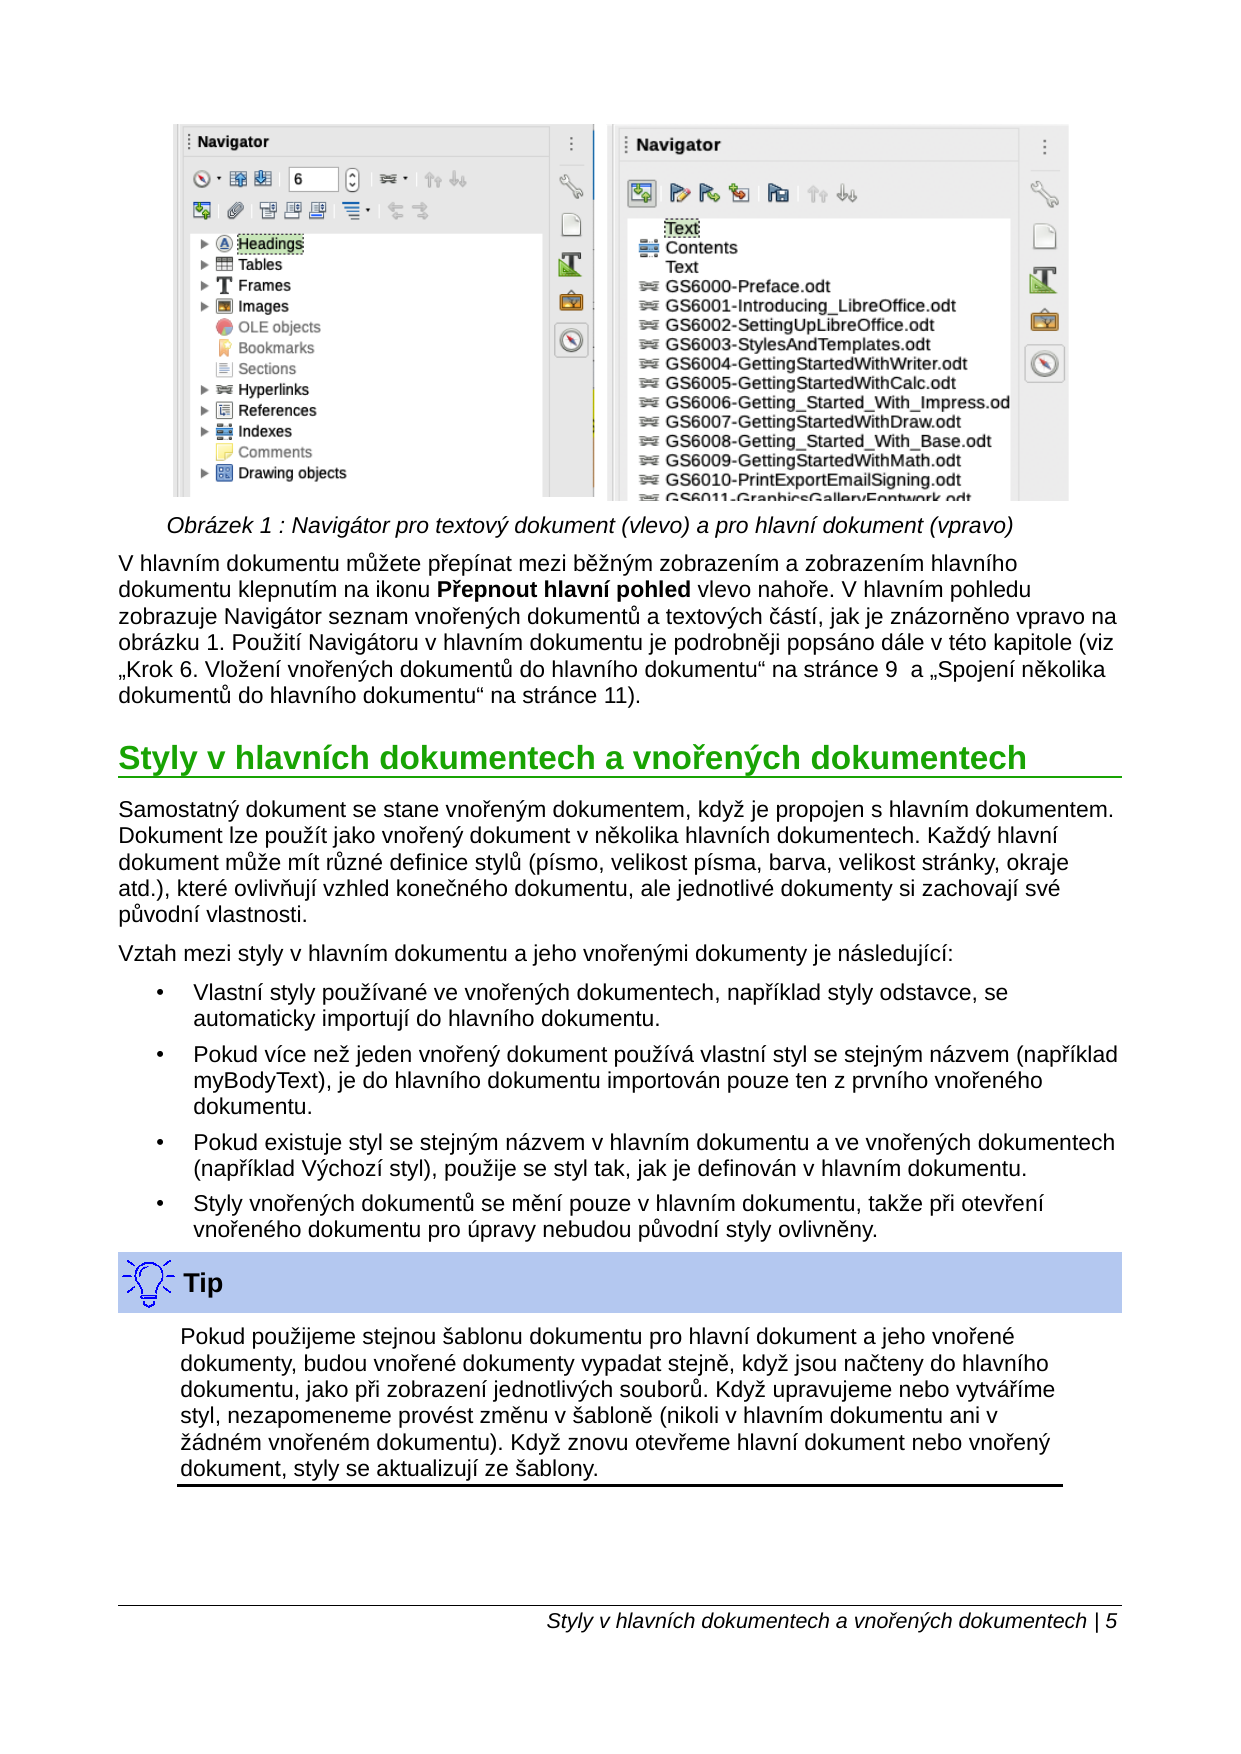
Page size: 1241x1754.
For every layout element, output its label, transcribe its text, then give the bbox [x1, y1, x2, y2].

list Vlastní styly používané ve vnořených dokumentech, například styly odstavce, se automaticky importují do hlavního dokumentu. [156, 979, 1122, 1032]
picture [172, 124, 595, 497]
text Samostatný dokument se stane vnořeným dokumentem, když je propojen s hlavním dokumentem. Dokument lze použít jako vnořený dokument v několika hlavních dokumentech. Každý hlavní dokument může mít různé definice stylů (písmo, velikost písma, barva, velikost stránky, okraje atd.), které ovlivňují vzhled konečného dokumentu, ale jednotlivé dokumenty si zachovají své původní vlastnosti. [118, 796, 1122, 928]
subtitle Styly v hlavních dokumentech a vnořených dokumentech [118, 738, 1122, 776]
list Pokud existuje styl se stejným názvem v hlavním dokumentu a ve vnořených dokumentech (například Výchozí styl), použije se styl tak, jak je definován v hlavním dokumentu. [156, 1128, 1122, 1181]
picture [119, 1252, 179, 1312]
text Obrázek 1 : Navigátor pro textový dokument (vlevo) a pro hlavní dokument (vpravo) [166, 512, 1074, 538]
subtitle Tip [118, 1264, 1122, 1304]
list Vztah mezi styly v hlavním dokumentu a jeho vnořenými dokumenty je následující: [118, 940, 1122, 967]
picture [606, 124, 1069, 501]
text V hlavním dokumentu můžete přepínat mezi běžným zobrazením a zobrazením hlavního dokumentu klepnutím na ikonu Přepnout hlavní pohled vlevo nahoře. V hlavním pohledu zobrazuje Navigátor seznam vnořených dokumentů a textových částí, jak je znázorněno vpravo na obrázku 1. Použití Navigátoru v hlavním dokumentu je podrobněji popsáno dále v této kapitole (viz „Krok 6. Vkládání vnořených dokumentů do hlavního dokumentu“ na stránce 9 a „Spojení několika dokumentů do hlavního dokumentu“ na stránce 10). [118, 550, 1122, 708]
list Styly vnořených dokumentů se mění pouze v hlavním dokumentu, takže při otevření vnořeného dokumentu pro úpravy nebudou původní styly ovlivněny. [156, 1190, 1122, 1243]
table_header [600, 118, 1074, 512]
list Pokud více než jeden vnořený dokument používá vlastní styl se stejným názvem (například myBodyText), je do hlavního dokumentu importován pouze ten z prvního vnořeného dokumentu. [156, 1041, 1122, 1120]
table_header [166, 118, 600, 512]
text Pokud použijeme stejnou šablonu dokumentu pro hlavní dokument a jeho vnořené dokumenty, budou vnořené dokumenty vypadat stejně, když jsou načteny do hlavního dokumentu, jako při zobrazení jednotlivých souborů. Když upravujeme nebo vytváříme styl, nezapomeneme provést změnu v šabloně (nikoli v hlavním dokumentu ani v žádném vnořeném dokumentu). Když znovu otevřeme hlavní dokument nebo vnořený dokument, styly se aktualizují ze šablony. [177, 1320, 1063, 1484]
